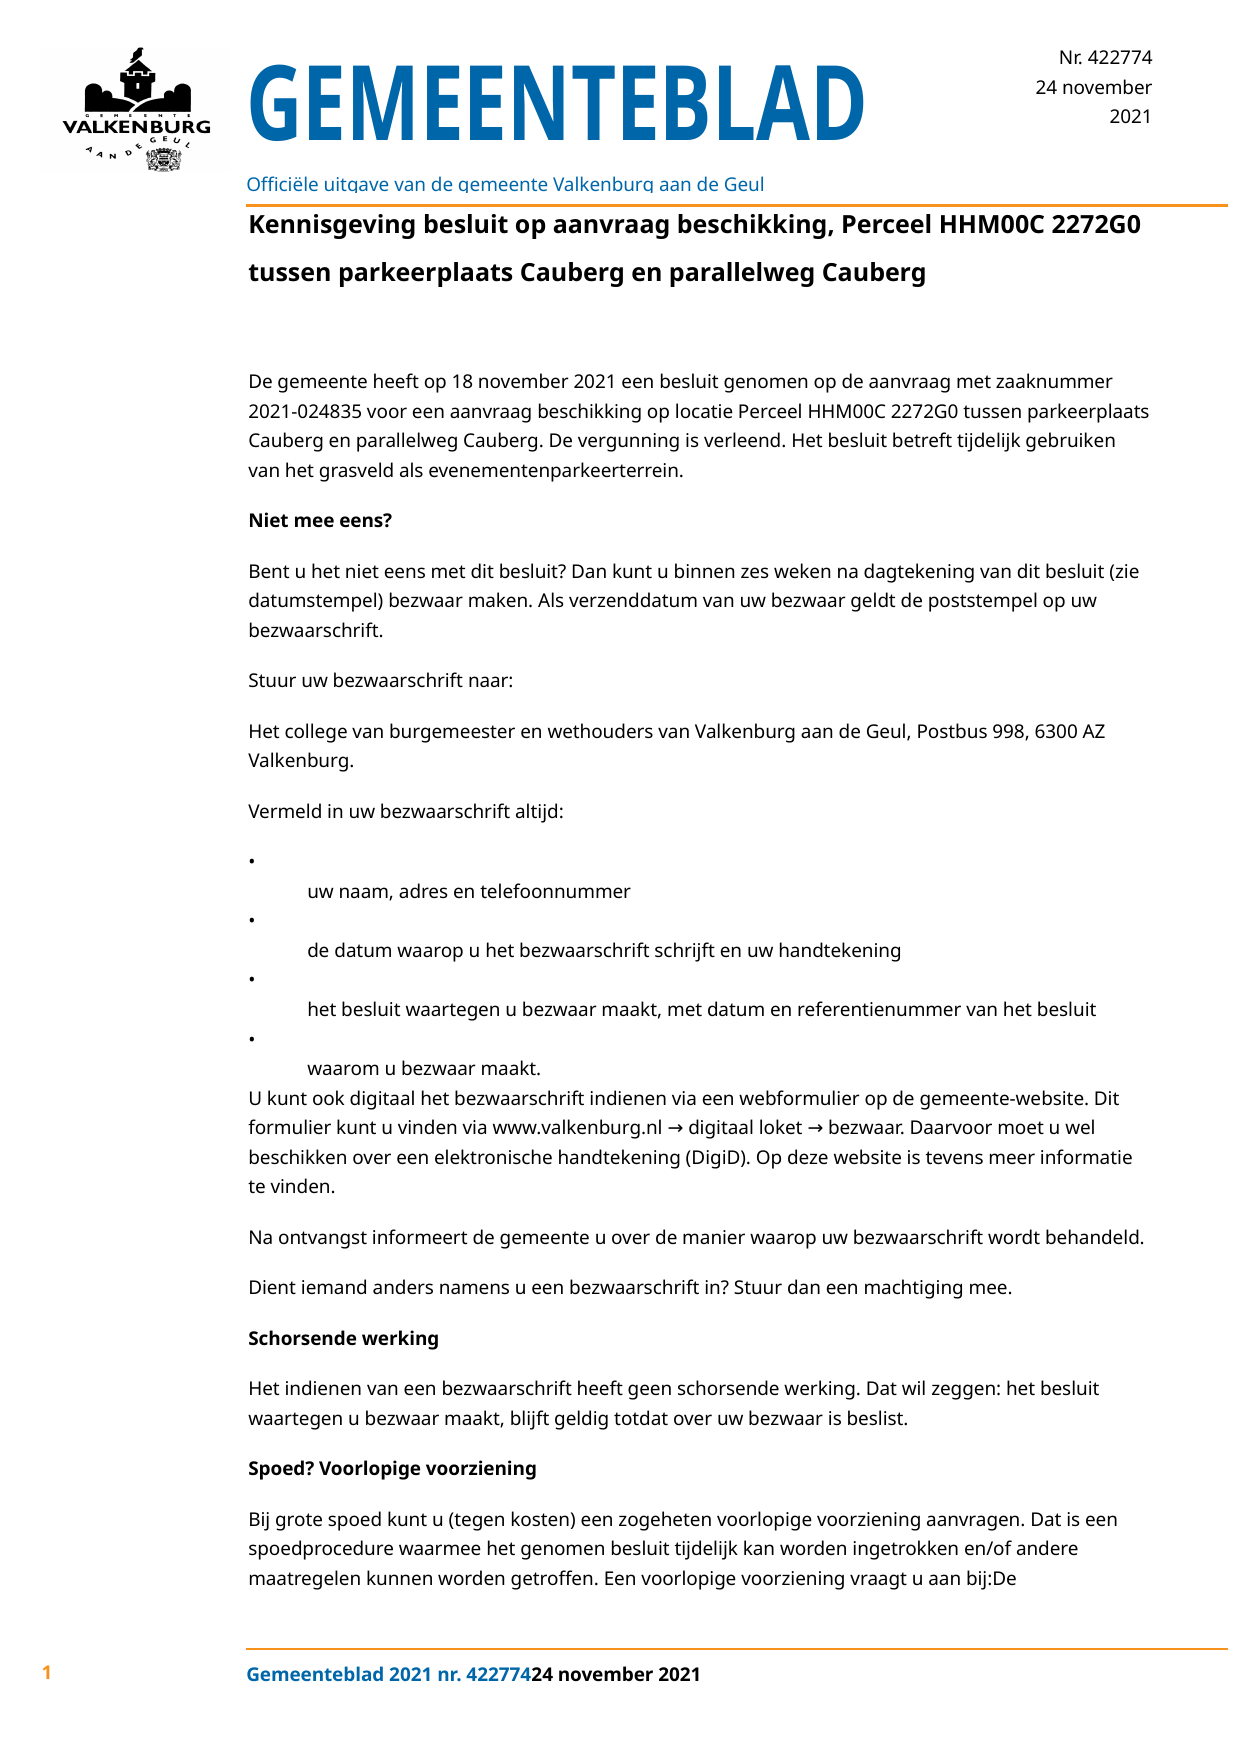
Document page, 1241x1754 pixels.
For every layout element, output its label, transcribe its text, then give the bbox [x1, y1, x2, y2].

text Bij grote spoed kunt u (tegen kosten) een zogeheten voorlopige voorziening aanvragen. Dat is een spoedprocedure waarmee het genomen besluit tijdelijk kan worden ingetrokken en/of andere maatregelen kunnen worden getroffen. Een voorlopige voorziening vraagt u aan bij:De [248, 1506, 1152, 1591]
list uw naam, adres en telefoonnummer [248, 878, 1152, 904]
text Stuur uw bezwaarschrift naar: [248, 667, 1152, 693]
text Schorsende werking [248, 1325, 1152, 1351]
text Niet mee eens? [248, 507, 1152, 533]
text Dient iemand anders namens u een bezwaarschrift in? Stuur dan een machtiging mee. [248, 1274, 1152, 1300]
list het besluit waartegen u bezwaar maakt, met datum en referentienummer van het besluit [248, 996, 1152, 1022]
text De gemeente heeft op 18 november 2021 een besluit genomen op de aanvraag met zaaknummer 2021-024835 voor een aanvraag beschikking op locatie Perceel HHM00C 2272G0 tussen parkeerplaats Cauberg en parallelweg Cauberg. De vergunning is verleend. Het besluit betreft tijdelijk gebruiken van het grasveld als evenementenparkeerterrein. [248, 368, 1152, 483]
text U kunt ook digitaal het bezwaarschrift indienen via een webformulier op de gemeente-website. Dit formulier kunt u vinden via www.valkenburg.nl → digitaal loket → bezwaar. Daarvoor moet u wel beschikken over een elektronische handtekening (DigiD). Op deze website is tevens meer informatie te vinden. [248, 1085, 1152, 1199]
picture [41, 47, 231, 172]
list de datum waarop u het bezwaarschrift schrijft en uw handtekening [248, 937, 1152, 963]
text Kennisgeving besluit op aanvraag beschikking, Perceel HHM00C 2272G0 tussen parkeerplaats Cauberg en parallelweg Cauberg [248, 207, 1152, 288]
text Vermeld in uw bezwaarschrift altijd: [248, 798, 1152, 824]
text Het indienen van een bezwaarschrift heeft geen schorsende werking. Dat wil zeggen: het besluit waartegen u bezwaar maakt, blijft geldig totdat over uw bezwaar is beslist. [248, 1375, 1152, 1431]
text Het college van burgemeester en wethouders van Valkenburg aan de Geul, Postbus 998, 6300 AZ Valkenburg. [248, 718, 1152, 773]
text Bent u het niet eens met dit besluit? Dan kunt u binnen zes weken na dagtekening van dit besluit (zie datumstempel) bezwaar maken. Als verzenddatum van uw bezwaar geldt de poststempel op uw bezwaarschrift. [248, 558, 1152, 643]
text Na ontvangst informeert de gemeente u over de manier waarop uw bezwaarschrift wordt behandeld. [248, 1224, 1152, 1250]
text Spoed? Voorlopige voorziening [248, 1455, 1152, 1481]
list waarom u bezwaar maakt. [248, 1055, 1152, 1081]
